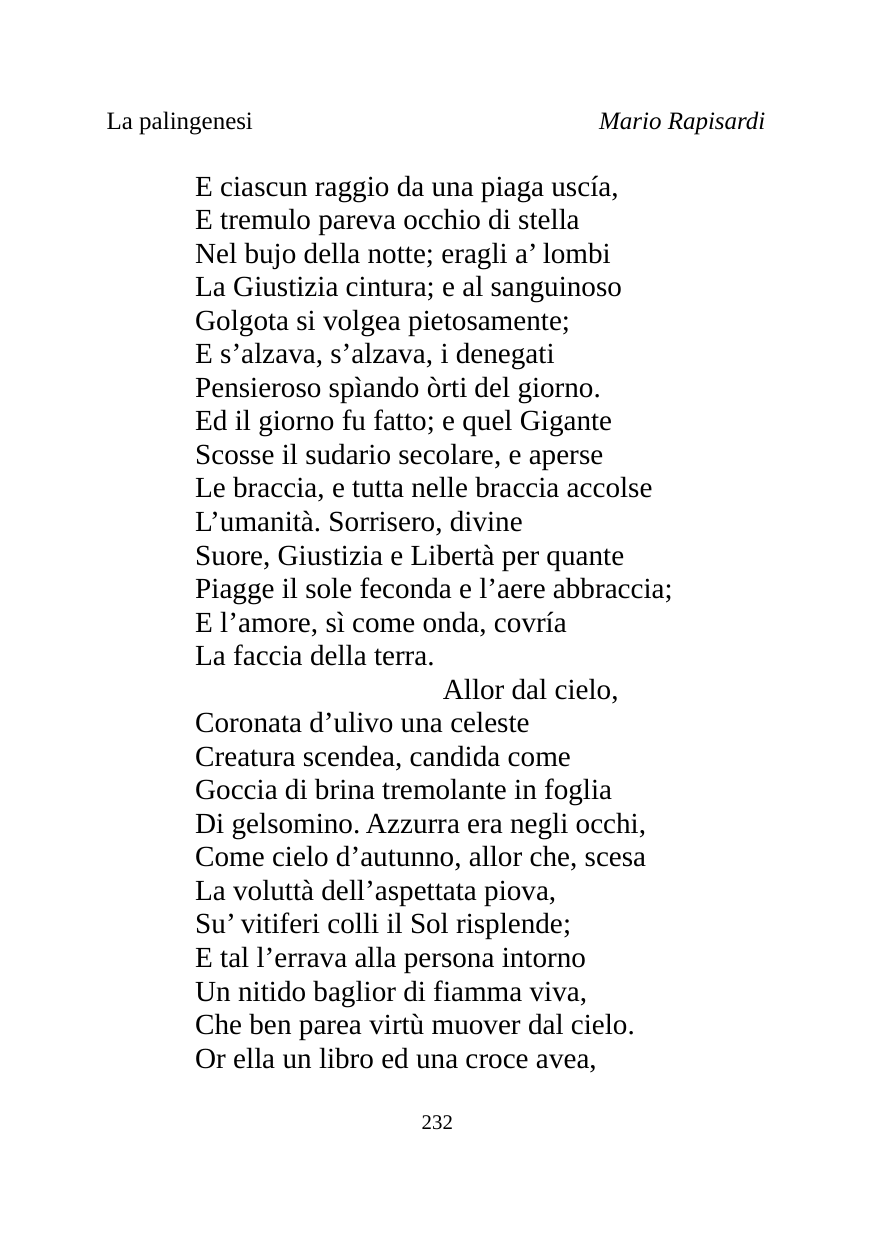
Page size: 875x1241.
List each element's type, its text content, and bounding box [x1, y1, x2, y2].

text Allor dal cielo, [443, 672, 768, 705]
text Coronata d’ulivo una celeste Creatura scendea, candida come Goccia di brina tremolante in foglia Di gelsomino. Azzurra era negli occhi, Come cielo d’autunno, allor che, scesa La voluttà dell’aspettata piova, Su’ vitiferi colli il Sol risplende; E tal l’errava alla persona intorno Un nitido baglior di fiamma viva, Che ben parea virtù muover dal cielo. Or ella un libro ed una croce avea, [195, 705, 768, 1074]
text E ciascun raggio da una piaga uscía, E tremulo pareva occhio di stella Nel bujo della notte; eragli a’ lombi La Giustizia cintura; e al sanguinoso Golgota si volgea pietosamente; E s’alzava, s’alzava, i denegati Pensieroso spìando òrti del giorno. Ed il giorno fu fatto; e quel Gigante Scosse il sudario secolare, e aperse Le braccia, e tutta nelle braccia accolse L’umanità. Sorrisero, divine Suore, Giustizia e Libertà per quante Piagge il sole feconda e l’aere abbraccia; E l’amore, sì come onda, covría La faccia della terra. [165, 169, 768, 672]
